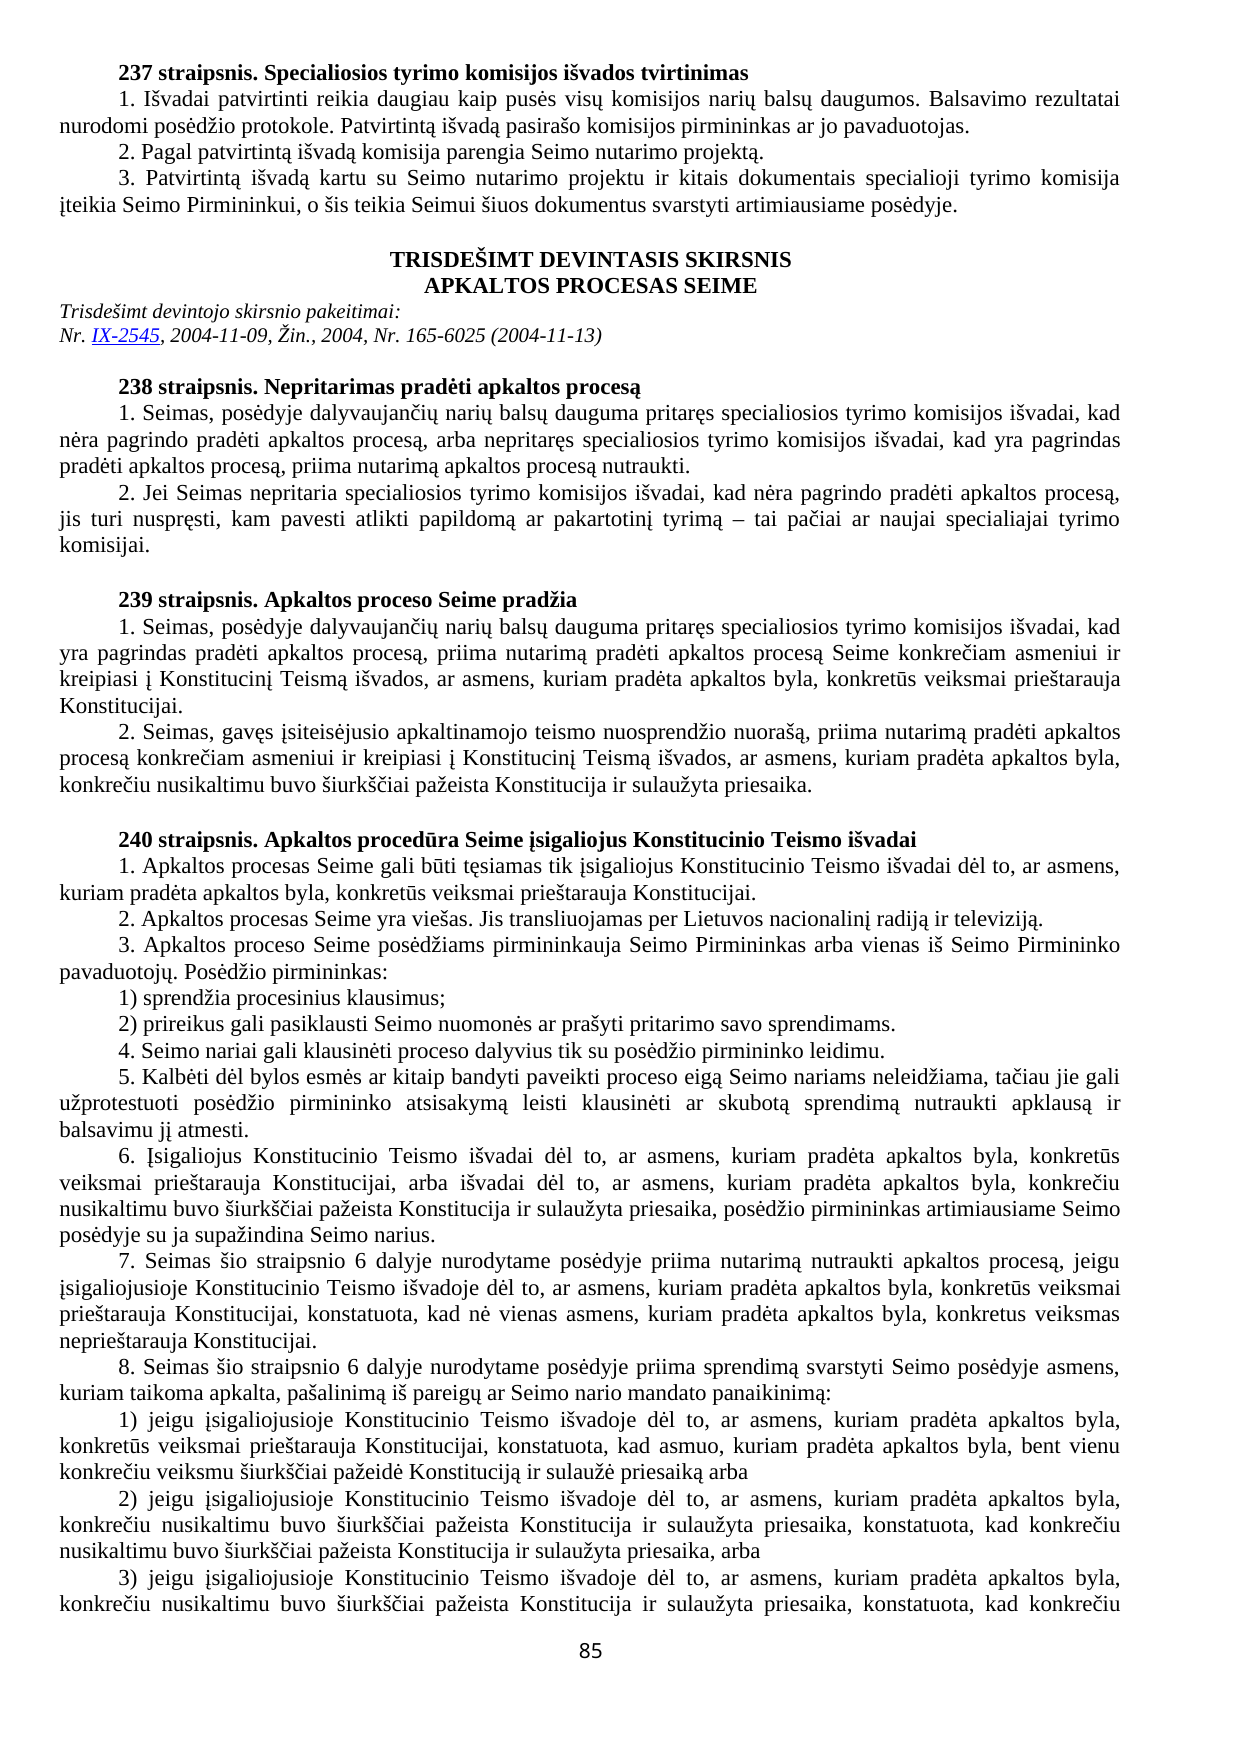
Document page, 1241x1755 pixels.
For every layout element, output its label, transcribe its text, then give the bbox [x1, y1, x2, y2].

text 1) jeigu įsigaliojusioje Konstitucinio Teismo išvadoje dėl to, ar asmens, kuriam pradėta apkaltos byla, konkretūs veiksmai prieštarauja Konstitucijai, konstatuota, kad asmuo, kuriam pradėta apkaltos byla, bent vienu konkrečiu veiksmu šiurkščiai pažeidė Konstituciją ir sulaužė priesaiką arba [59, 1406, 1122, 1485]
text 2. Jei Seimas nepritaria specialiosios tyrimo komisijos išvadai, kad nėra pagrindo pradėti apkaltos procesą, jis turi nuspręsti, kam pavesti atlikti papildomą ar pakartotinį tyrimą – tai pačiai ar naujai specialiajai tyrimo komisijai. [59, 478, 1122, 558]
text Nr. IX-2545, 2004-11-09, Žin., 2004, Nr. 165-6025 (2004-11-13) [59, 323, 1122, 347]
text 7. Seimas šio straipsnio 6 dalyje nurodytame posėdyje priima nutarimą nutraukti apkaltos procesą, jeigu įsigaliojusioje Konstitucinio Teismo išvadoje dėl to, ar asmens, kuriam pradėta apkaltos byla, konkretūs veiksmai prieštarauja Konstitucijai, konstatuota, kad nė vienas asmens, kuriam pradėta apkaltos byla, konkretus veiksmas neprieštarauja Konstitucijai. [59, 1248, 1122, 1353]
text 1. Apkaltos procesas Seime gali būti tęsiamas tik įsigaliojus Konstitucinio Teismo išvadai dėl to, ar asmens, kuriam pradėta apkaltos byla, konkretūs veiksmai prieštarauja Konstitucijai. [59, 852, 1122, 905]
text 2. Seimas, gavęs įsiteisėjusio apkaltinamojo teismo nuosprendžio nuorašą, priima nutarimą pradėti apkaltos procesą konkrečiam asmeniui ir kreipiasi į Konstitucinį Teismą išvados, ar asmens, kuriam pradėta apkaltos byla, konkrečiu nusikaltimu buvo šiurkščiai pažeista Konstitucija ir sulaužyta priesaika. [59, 718, 1122, 797]
text 237 straipsnis. Specialiosios tyrimo komisijos išvados tvirtinimas [59, 59, 1122, 85]
text 2. Pagal patvirtintą išvadą komisija parengia Seimo nutarimo projektą. [59, 138, 1122, 164]
text 8. Seimas šio straipsnio 6 dalyje nurodytame posėdyje priima sprendimą svarstyti Seimo posėdyje asmens, kuriam taikoma apkalta, pašalinimą iš pareigų ar Seimo nario mandato panaikinimą: [59, 1353, 1122, 1406]
text 2. Apkaltos procesas Seime yra viešas. Jis transliuojamas per Lietuvos nacionalinį radiją ir televiziją. [59, 905, 1122, 931]
text 4. Seimo nariai gali klausinėti proceso dalyvius tik su posėdžio pirmininko leidimu. [59, 1037, 1122, 1063]
text 239 straipsnis. Apkaltos proceso Seime pradžia [59, 586, 1122, 613]
text 1. Išvadai patvirtinti reikia daugiau kaip pusės visų komisijos narių balsų daugumos. Balsavimo rezultatai nurodomi posėdžio protokole. Patvirtintą išvadą pasirašo komisijos pirmininkas ar jo pavaduotojas. [59, 85, 1122, 138]
text 1. Seimas, posėdyje dalyvaujančių narių balsų dauguma pritaręs specialiosios tyrimo komisijos išvadai, kad nėra pagrindo pradėti apkaltos procesą, arba nepritaręs specialiosios tyrimo komisijos išvadai, kad yra pagrindas pradėti apkaltos procesą, priima nutarimą apkaltos procesą nutraukti. [59, 399, 1122, 478]
text 3) jeigu įsigaliojusioje Konstitucinio Teismo išvadoje dėl to, ar asmens, kuriam pradėta apkaltos byla, konkrečiu nusikaltimu buvo šiurkščiai pažeista Konstitucija ir sulaužyta priesaika, konstatuota, kad konkrečiu [59, 1564, 1122, 1617]
text 3. Apkaltos proceso Seime posėdžiams pirmininkauja Seimo Pirmininkas arba vienas iš Seimo Pirmininko pavaduotojų. Posėdžio pirmininkas: [59, 931, 1122, 984]
text 1. Seimas, posėdyje dalyvaujančių narių balsų dauguma pritaręs specialiosios tyrimo komisijos išvadai, kad yra pagrindas pradėti apkaltos procesą, priima nutarimą pradėti apkaltos procesą Seime konkrečiam asmeniui ir kreipiasi į Konstitucinį Teismą išvados, ar asmens, kuriam pradėta apkaltos byla, konkretūs veiksmai prieštarauja Konstitucijai. [59, 613, 1122, 718]
text 6. Įsigaliojus Konstitucinio Teismo išvadai dėl to, ar asmens, kuriam pradėta apkaltos byla, konkretūs veiksmai prieštarauja Konstitucijai, arba išvadai dėl to, ar asmens, kuriam pradėta apkaltos byla, konkrečiu nusikaltimu buvo šiurkščiai pažeista Konstitucija ir sulaužyta priesaika, posėdžio pirmininkas artimiausiame Seimo posėdyje su ja supažindina Seimo narius. [59, 1142, 1122, 1248]
text 5. Kalbėti dėl bylos esmės ar kitaip bandyti paveikti proceso eigą Seimo nariams neleidžiama, tačiau jie gali užprotestuoti posėdžio pirmininko atsisakymą leisti klausinėti ar skubotą sprendimą nutraukti apklausą ir balsavimu jį atmesti. [59, 1063, 1122, 1142]
text 1) sprendžia procesinius klausimus; [59, 984, 1122, 1010]
text 240 straipsnis. Apkaltos procedūra Seime įsigaliojus Konstitucinio Teismo išvadai [59, 826, 1122, 852]
text 2) prireikus gali pasiklausti Seimo nuomonės ar prašyti pritarimo savo sprendimams. [59, 1010, 1122, 1037]
text APKALTOS PROCESAS SEIME [59, 272, 1122, 299]
text Trisdešimt devintojo skirsnio pakeitimai: [59, 299, 1122, 323]
text 238 straipsnis. Nepritarimas pradėti apkaltos procesą [59, 373, 1122, 399]
text 2) jeigu įsigaliojusioje Konstitucinio Teismo išvadoje dėl to, ar asmens, kuriam pradėta apkaltos byla, konkrečiu nusikaltimu buvo šiurkščiai pažeista Konstitucija ir sulaužyta priesaika, konstatuota, kad konkrečiu nusikaltimu buvo šiurkščiai pažeista Konstitucija ir sulaužyta priesaika, arba [59, 1485, 1122, 1564]
text TRISDEŠIMT DEVINTASIS SKIRSNIS [59, 246, 1122, 272]
text 3. Patvirtintą išvadą kartu su Seimo nutarimo projektu ir kitais dokumentais specialioji tyrimo komisija įteikia Seimo Pirmininkui, o šis teikia Seimui šiuos dokumentus svarstyti artimiausiame posėdyje. [59, 164, 1122, 217]
